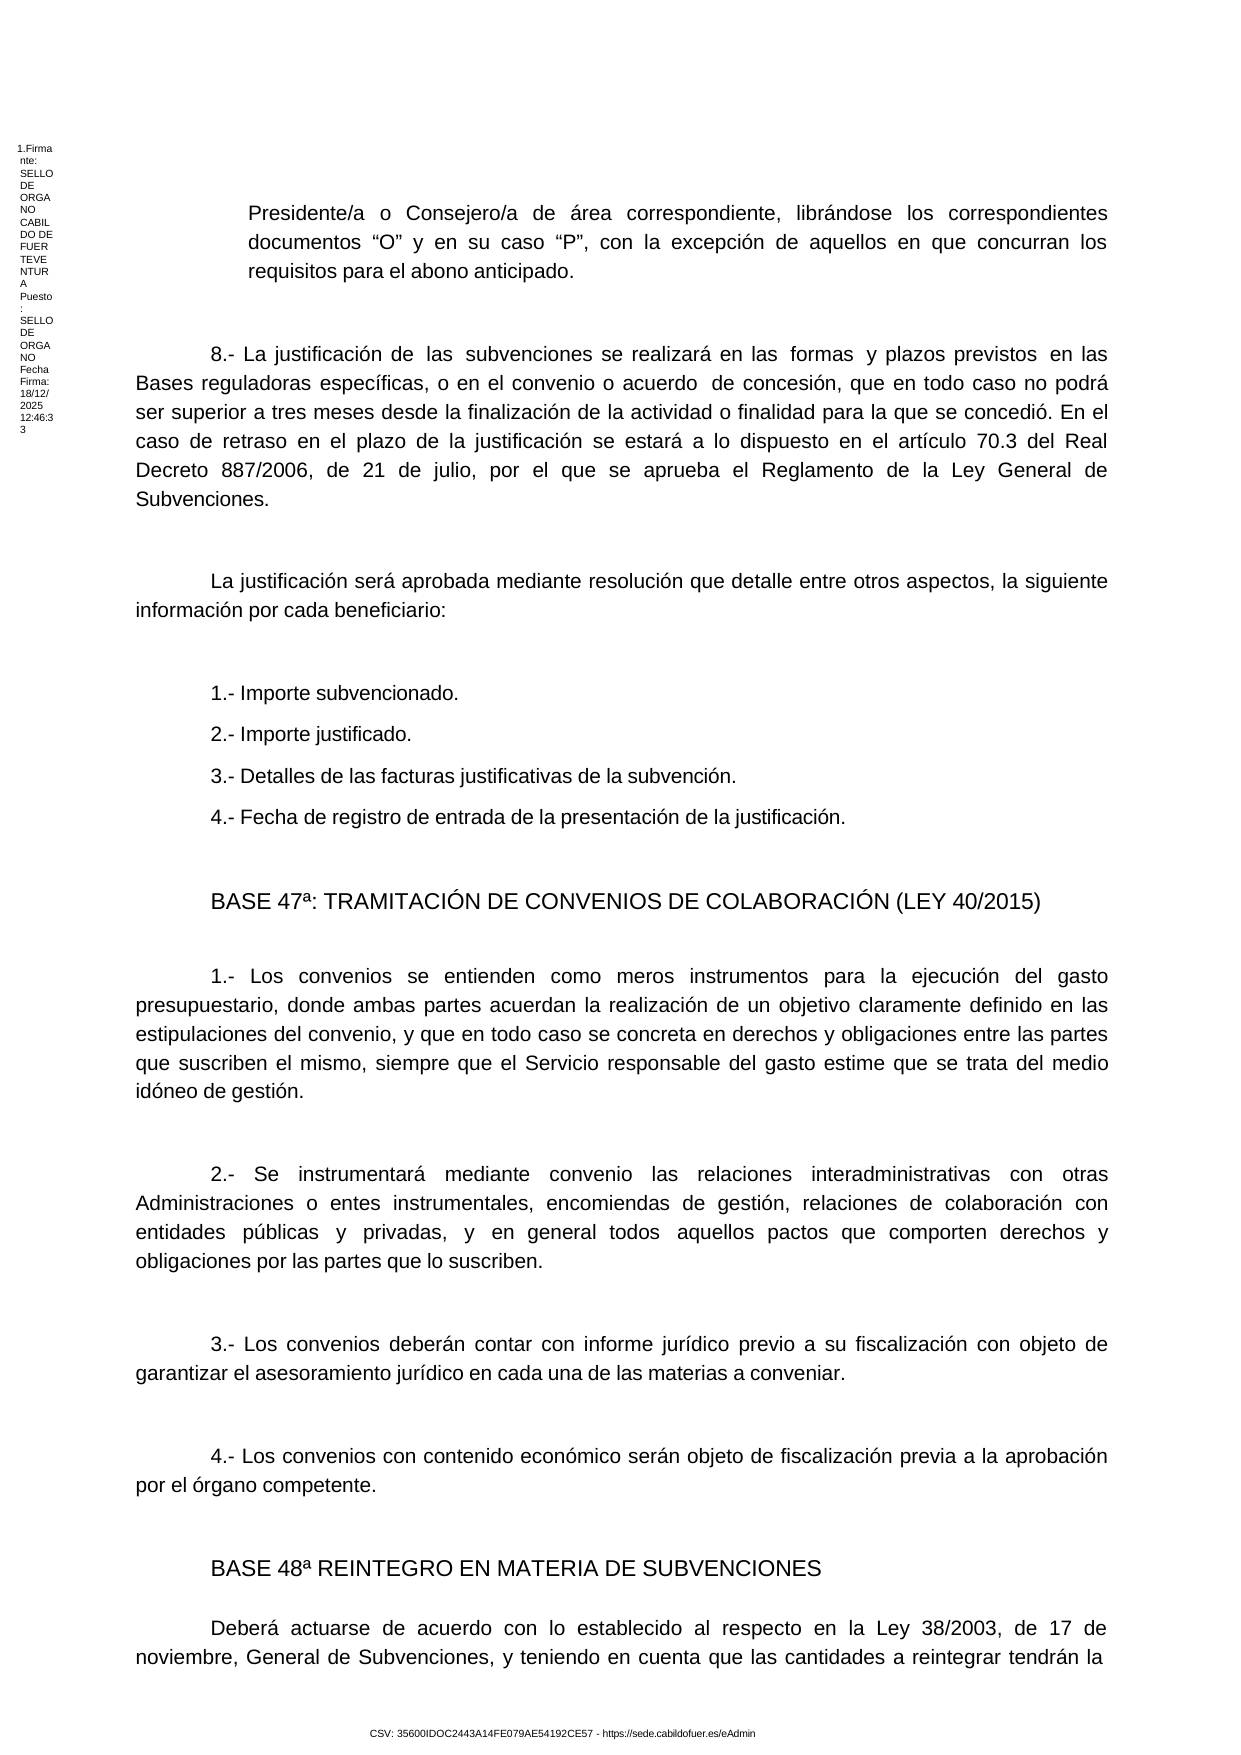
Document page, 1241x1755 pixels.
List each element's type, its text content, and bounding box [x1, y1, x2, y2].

text 8.- La justificación de las subvenciones se realizará en las formas y plazos previstos en las Bases reguladoras específicas, o en el convenio o acuerdo de concesión, que en todo caso no podrá ser superior a tres meses desde la finalización de la actividad o finalidad para la que se concedió. En el caso de retraso en el plazo de la justificación se estará a lo dispuesto en el artículo 70.3 del Real Decreto 887/2006, de 21 de julio, por el que se aprueba el Reglamento de la Ley General de Subvenciones. [135, 342, 1108, 511]
text 3.- Detalles de las facturas justificativas de la subvención. [210, 764, 1120, 788]
text 1.- Los convenios se entienden como meros instrumentos para la ejecución del gasto presupuestario, donde ambas partes acuerdan la realización de un objetivo claramente definido en las estipulaciones del convenio, y que en todo caso se concreta en derechos y obligaciones entre las partes que suscriben el mismo, siempre que el Servicio responsable del gasto estime que se trata del medio idóneo de gestión. [135, 963, 1108, 1103]
text Deberá actuarse de acuerdo con lo establecido al respecto en la Ley 38/2003, de 17 de noviembre, General de Subvenciones, y teniendo en cuenta que las cantidades a reintegrar tendrán la [135, 1616, 1108, 1669]
subtitle BASE 47ª: TRAMITACIÓN DE CONVENIOS DE COLABORACIÓN (LEY 40/2015) [210, 888, 1120, 914]
text 1.Firmante: SELLO DE ORGANO CABILDO DE FUERTEVENTURA Puesto: SELLO DE ORGANO [17, 143, 54, 363]
text Presidente/a o Consejero/a de área correspondiente, librándose los correspondientes documentos “O” y en su caso “P”, con la excepción de aquellos en que concurran los requisitos para el abono anticipado. [248, 201, 1108, 283]
text 3.- Los convenios deberán contar con informe jurídico previo a su fiscalización con objeto de garantizar el asesoramiento jurídico en cada una de las materias a conveniar. [135, 1332, 1108, 1385]
subtitle BASE 48ª REINTEGRO EN MATERIA DE SUBVENCIONES [210, 1555, 1120, 1582]
text Fecha Firma: 18/12/2025 12:46:33 [20, 364, 54, 436]
text 1.- Importe subvencionado. [210, 681, 1120, 705]
text 2.- Importe justificado. [210, 722, 1120, 746]
text La justificación será aprobada mediante resolución que detalle entre otros aspectos, la siguiente información por cada beneficiario: [135, 569, 1108, 622]
text 2.- Se instrumentará mediante convenio las relaciones interadministrativas con otras Administraciones o entes instrumentales, encomiendas de gestión, relaciones de colaboración con entidades públicas y privadas, y en general todos aquellos pactos que comporten derechos y obligaciones por las partes que lo suscriben. [135, 1162, 1108, 1273]
text 4.- Fecha de registro de entrada de la presentación de la justificación. [210, 805, 1120, 829]
text 4.- Los convenios con contenido económico serán objeto de fiscalización previa a la aprobación por el órgano competente. [135, 1443, 1108, 1497]
